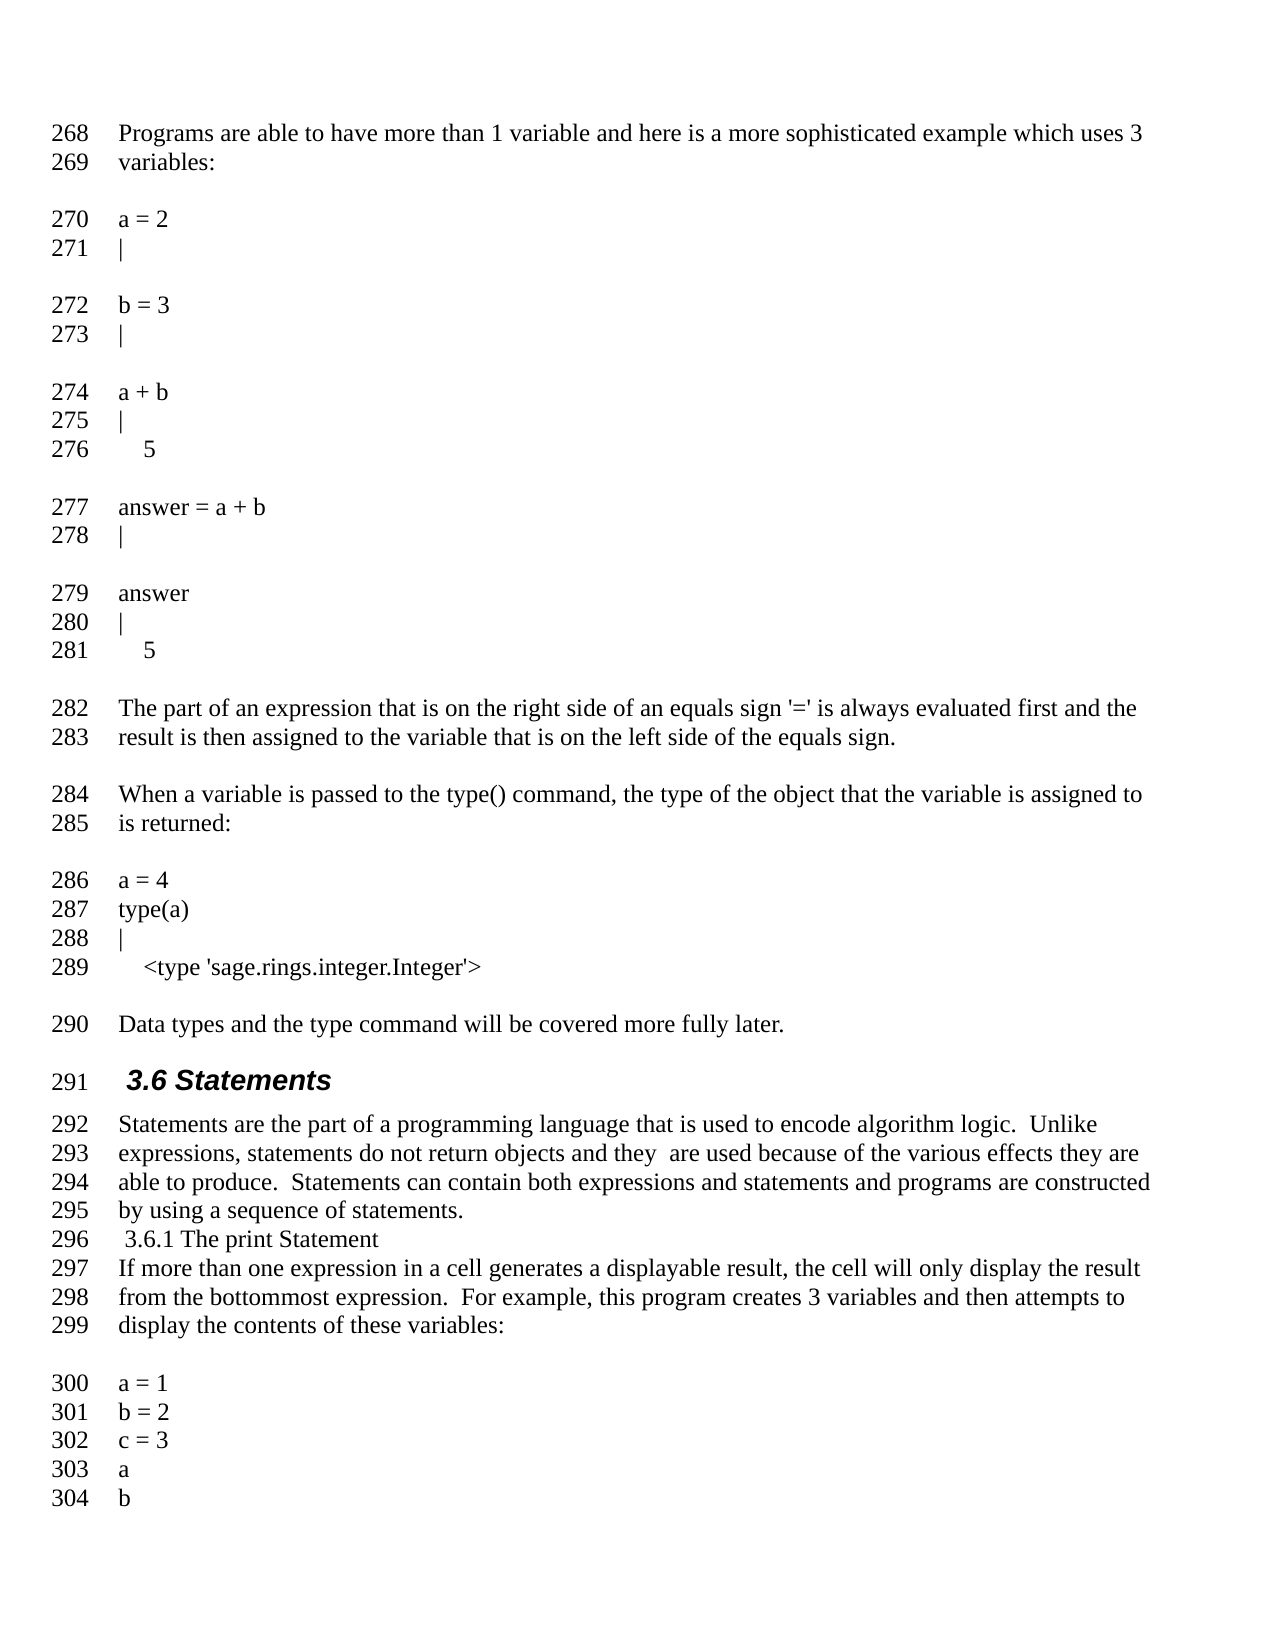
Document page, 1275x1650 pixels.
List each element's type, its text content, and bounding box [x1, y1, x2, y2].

text If more than one expression in a cell generates a displayable result, the cell will only display the result from the bottommost expression. For example, this program creates 3 variables and then attempts to display the contents of these variables: [118, 1253, 1157, 1339]
text | [118, 406, 1157, 434]
text 5 [118, 434, 1157, 463]
text 5 [118, 636, 1157, 664]
text The part of an expression that is on the right side of an equals sign '=' is always evaluated first and the result is then assigned to the variable that is on the left side of the equals sign. [118, 693, 1157, 751]
text Statements are the part of a programming language that is used to encode algorithm logic. Unlike expressions, statements do not return objects and they are used because of the various effects they are able to produce. Statements can contain both expressions and statements and programs are constructed by using a sequence of statements. [118, 1109, 1157, 1224]
text | [118, 923, 1157, 952]
subtitle 3.6 Statements [118, 1063, 1157, 1097]
text | [118, 233, 1157, 262]
text <type 'sage.rings.integer.Integer'> [118, 952, 1157, 981]
text a = 1 [118, 1368, 1157, 1397]
text b [118, 1483, 1157, 1512]
text answer [118, 578, 1157, 607]
text 3.6.1 The print Statement [118, 1224, 1157, 1253]
text a = 2 [118, 204, 1157, 233]
text | [118, 521, 1157, 549]
text b = 2 [118, 1397, 1157, 1425]
text a + b [118, 377, 1157, 406]
text | [118, 319, 1157, 348]
text Programs are able to have more than 1 variable and here is a more sophisticated example which uses 3 variables: [118, 118, 1157, 176]
text | [118, 607, 1157, 636]
text answer = a + b [118, 492, 1157, 521]
text b = 3 [118, 291, 1157, 319]
text When a variable is passed to the type() command, the type of the object that the variable is assigned to is returned: [118, 779, 1157, 837]
text a = 4 [118, 866, 1157, 894]
text a [118, 1454, 1157, 1483]
text type(a) [118, 894, 1157, 923]
text c = 3 [118, 1425, 1157, 1454]
text Data types and the type command will be covered more fully later. [118, 1009, 1157, 1038]
